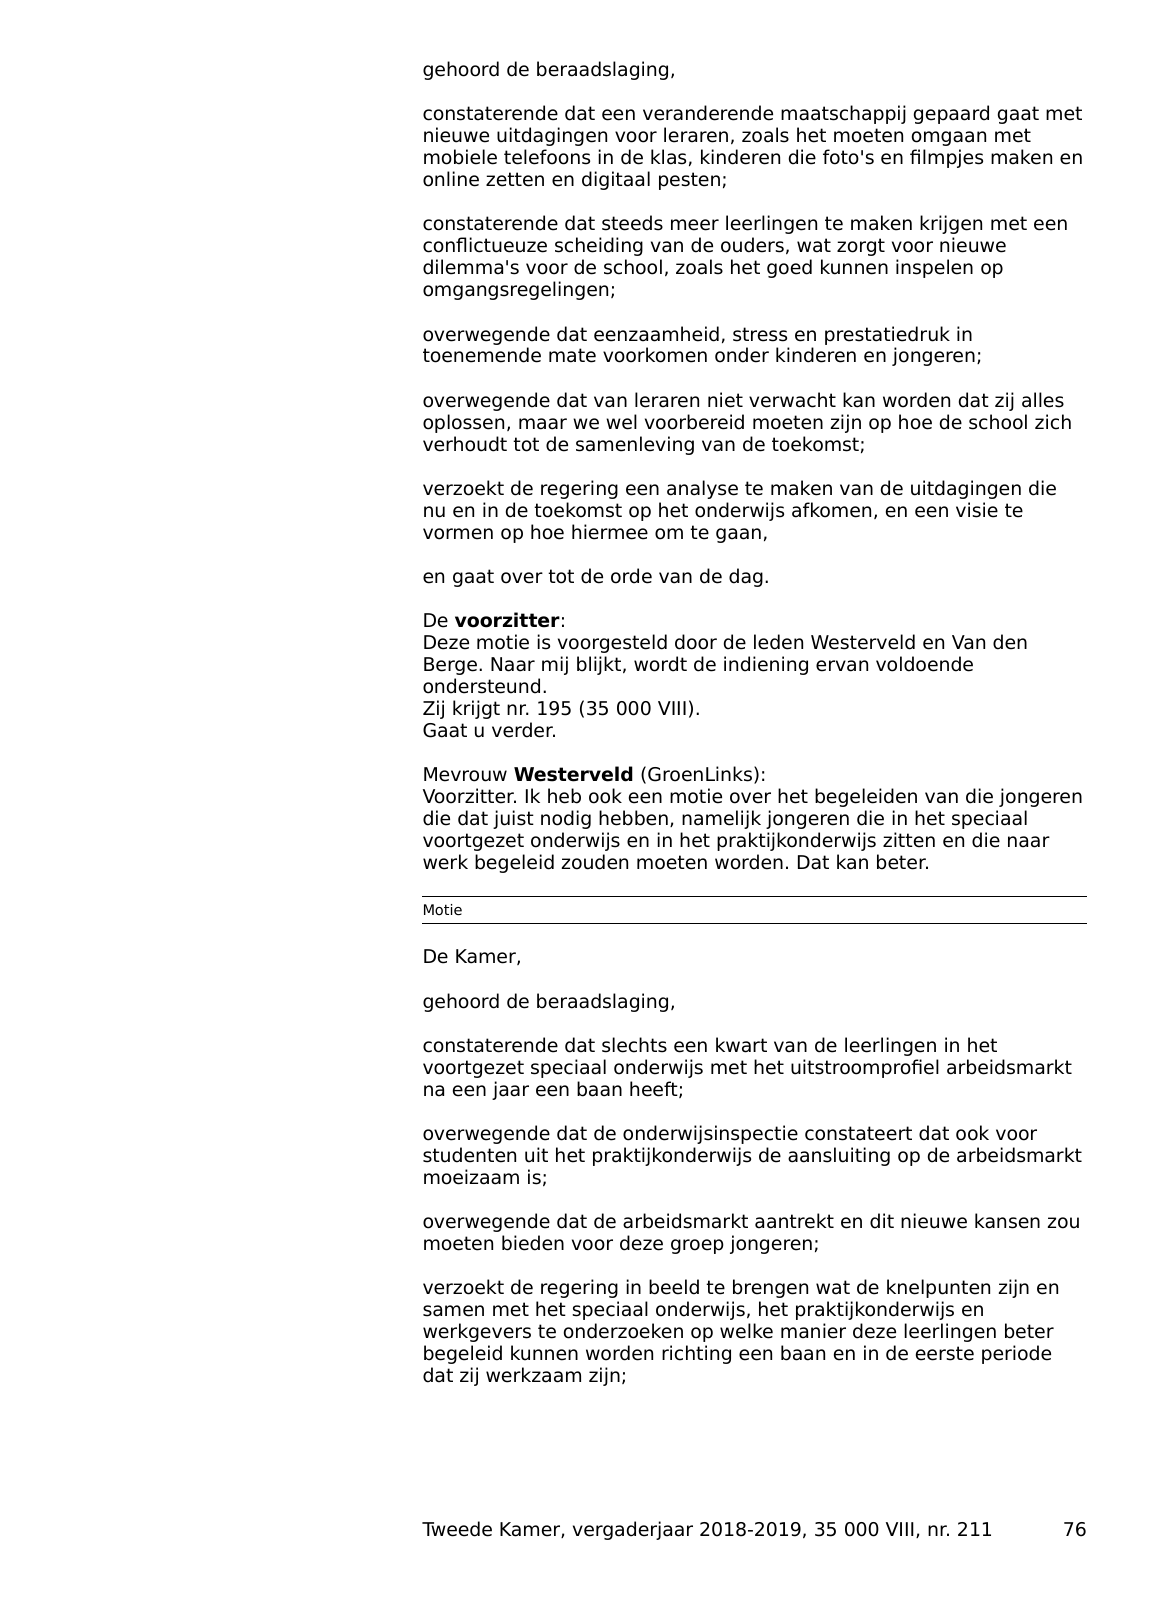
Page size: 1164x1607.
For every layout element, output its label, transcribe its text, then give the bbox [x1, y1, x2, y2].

text overwegende dat van leraren niet verwacht kan worden dat zij alles oplossen, maar we wel voorbereid moeten zijn op hoe de school zich verhoudt tot de samenleving van de toekomst; [422, 389, 1087, 456]
text constaterende dat steeds meer leerlingen te maken krijgen met een conflictueuze scheiding van de ouders, wat zorgt voor nieuwe dilemma's voor de school, zoals het goed kunnen inspelen op omgangsregelingen; [422, 213, 1087, 301]
table_header Motie [422, 897, 1087, 923]
text Gaat u verder. [422, 720, 1087, 742]
text verzoekt de regering in beeld te brengen wat de knelpunten zijn en samen met het speciaal onderwijs, het praktijkonderwijs en werkgevers te onderzoeken op welke manier deze leerlingen beter begeleid kunnen worden richting een baan en in de eerste periode dat zij werkzaam zijn; [422, 1277, 1087, 1387]
text Voorzitter. Ik heb ook een motie over het begeleiden van die jongeren die dat juist nodig hebben, namelijk jongeren die in het speciaal voortgezet onderwijs en in het praktijkonderwijs zitten en die naar werk begeleid zouden moeten worden. Dat kan beter. [422, 786, 1087, 874]
text overwegende dat de onderwijsinspectie constateert dat ook voor studenten uit het praktijkonderwijs de aansluiting op de arbeidsmarkt moeizaam is; [422, 1123, 1087, 1189]
text Deze motie is voorgesteld door de leden Westerveld en Van den Berge. Naar mij blijkt, wordt de indiening ervan voldoende ondersteund. [422, 632, 1087, 698]
text verzoekt de regering een analyse te maken van de uitdagingen die nu en in de toekomst op het onderwijs afkomen, en een visie te vormen op hoe hiermee om te gaan, [422, 478, 1087, 544]
text constaterende dat een veranderende maatschappij gepaard gaat met nieuwe uitdagingen voor leraren, zoals het moeten omgaan met mobiele telefoons in de klas, kinderen die foto's en filmpjes maken en online zetten en digitaal pesten; [422, 103, 1087, 191]
text De voorzitter: [422, 610, 1087, 632]
text overwegende dat de arbeidsmarkt aantrekt en dit nieuwe kansen zou moeten bieden voor deze groep jongeren; [422, 1211, 1087, 1255]
text Zij krijgt nr. 195 (35 000 VIII). [422, 698, 1087, 720]
text gehoord de beraadslaging, [422, 991, 1087, 1013]
text Mevrouw Westerveld (GroenLinks): [422, 764, 1087, 786]
text gehoord de beraadslaging, [422, 59, 1087, 81]
text De Kamer, [422, 946, 1087, 968]
text constaterende dat slechts een kwart van de leerlingen in het voortgezet speciaal onderwijs met het uitstroomprofiel arbeidsmarkt na een jaar een baan heeft; [422, 1035, 1087, 1101]
text overwegende dat eenzaamheid, stress en prestatiedruk in toenemende mate voorkomen onder kinderen en jongeren; [422, 323, 1087, 367]
text en gaat over tot de orde van de dag. [422, 566, 1087, 588]
